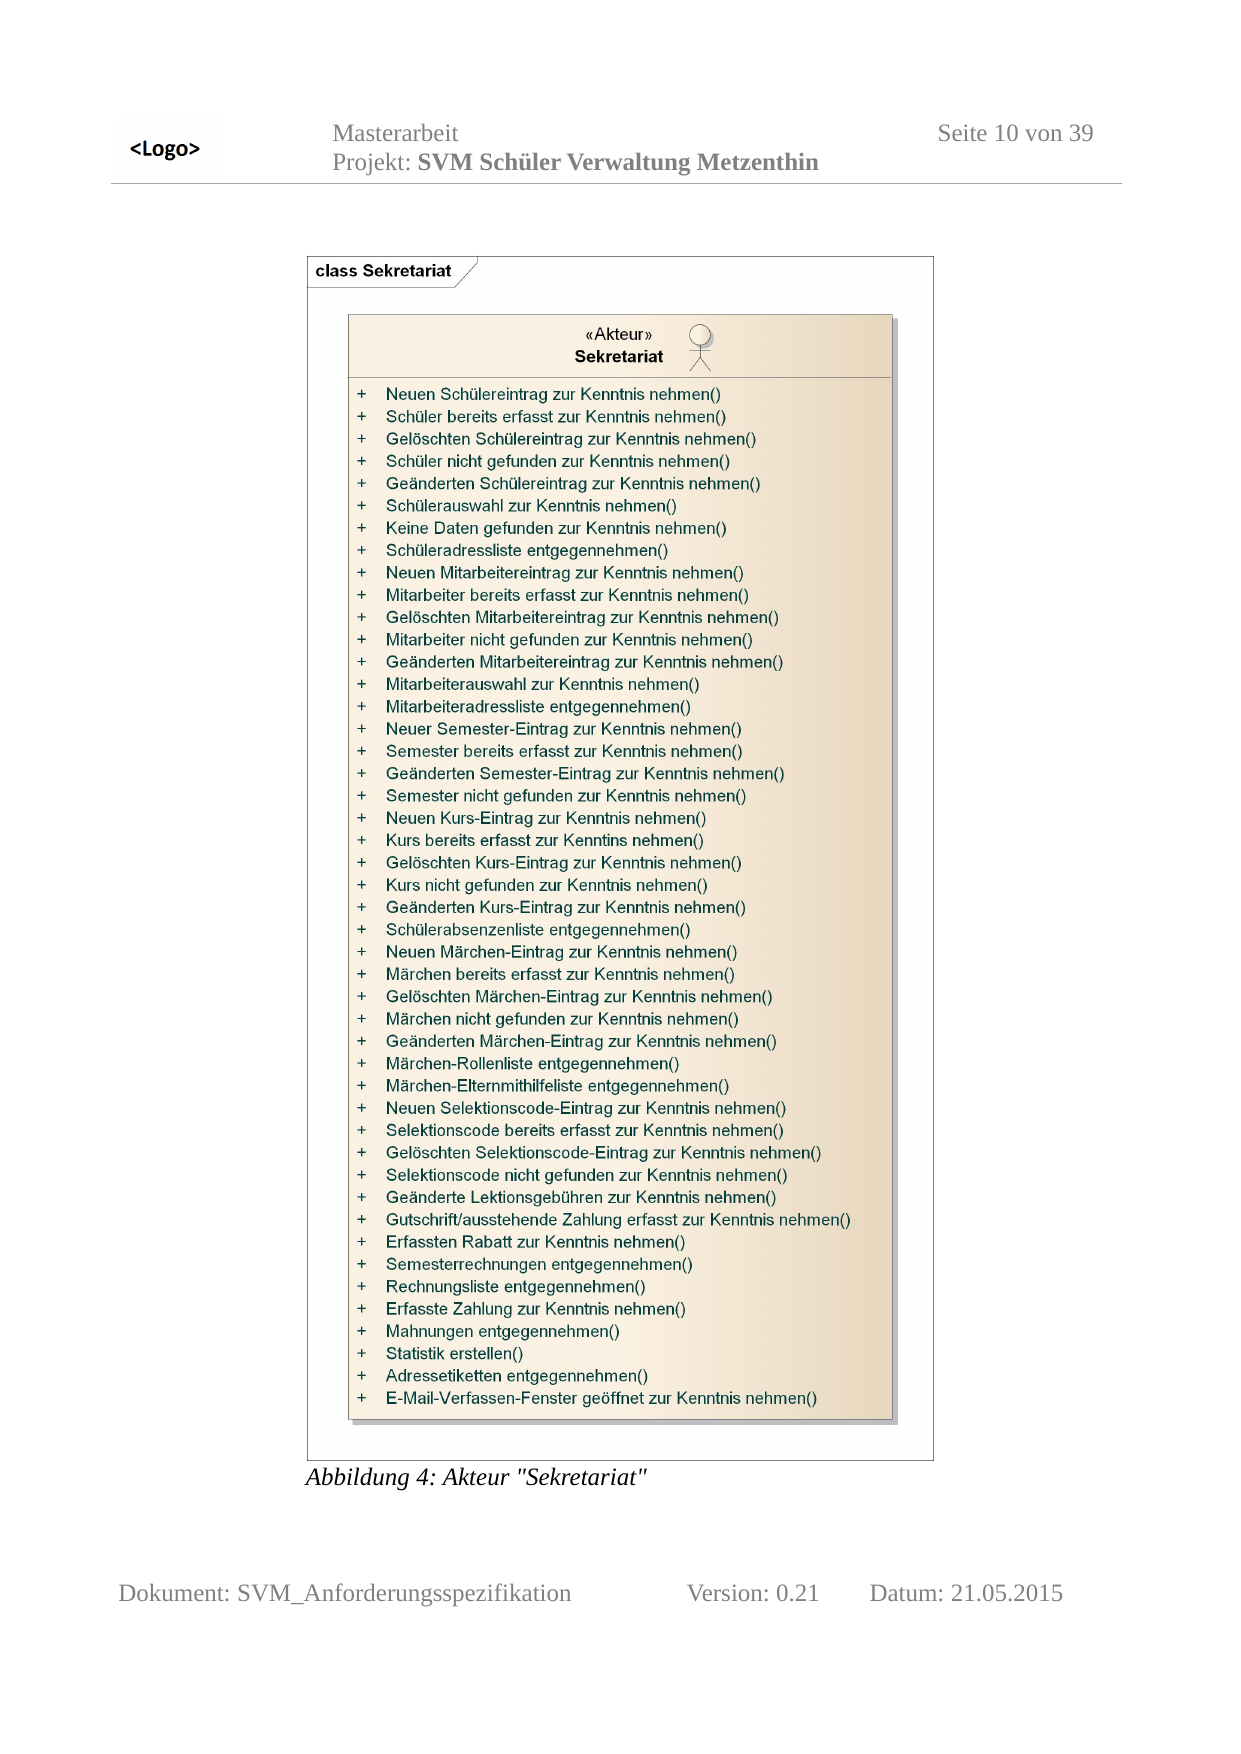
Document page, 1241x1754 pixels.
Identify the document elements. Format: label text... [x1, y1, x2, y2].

text Abbildung 4: Akteur "Sekretariat" [306, 1462, 935, 1491]
picture [305, 255, 935, 1462]
picture [118, 118, 224, 183]
